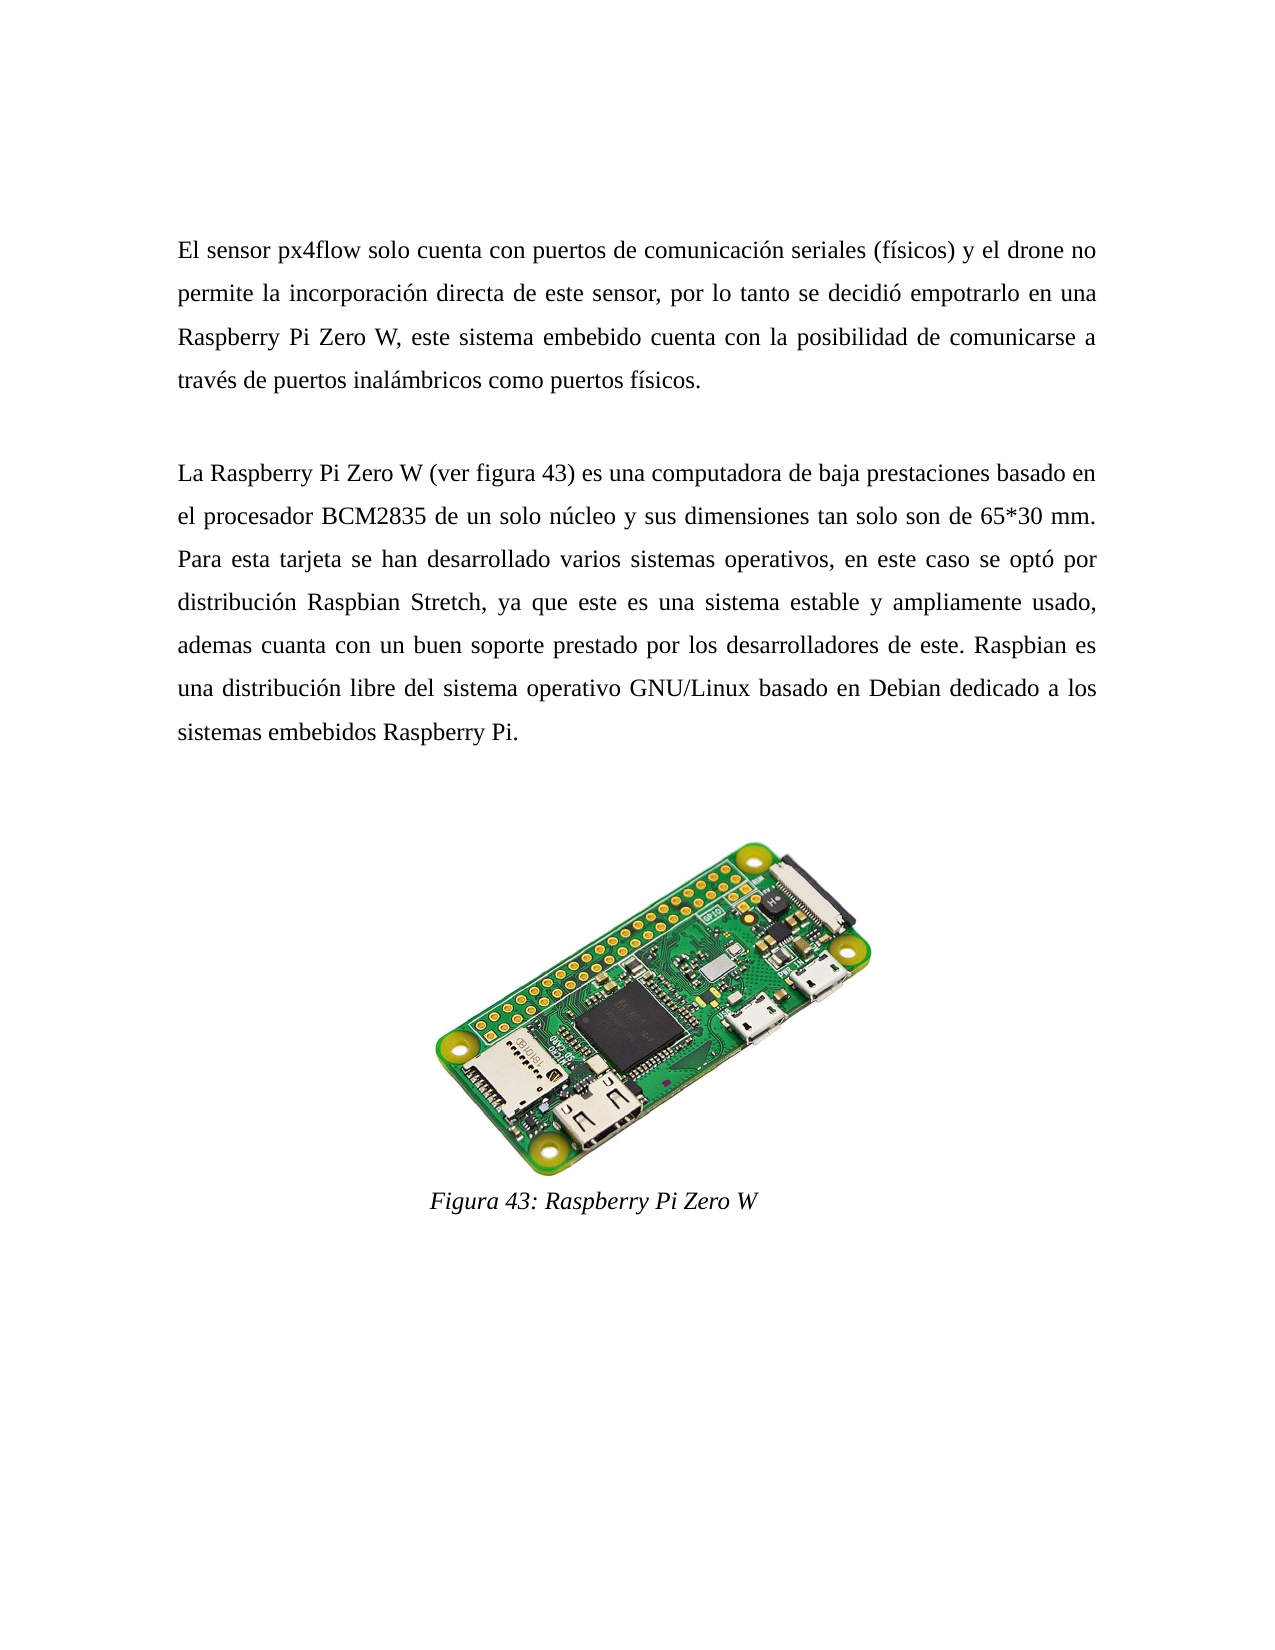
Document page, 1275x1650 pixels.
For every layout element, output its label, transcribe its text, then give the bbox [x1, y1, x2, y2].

picture [429, 836, 873, 1181]
text Figura 43: Raspberry Pi Zero W [429, 1181, 872, 1214]
text El sensor px4flow solo cuenta con puertos de comunicación seriales (físicos) y el drone no permite la incorporación directa de este sensor, por lo tanto se decidió empotrarlo en una Raspberry Pi Zero W, este sistema embebido cuenta con la posibilidad de comunicarse a través de puertos inalámbricos como puertos físicos. [177, 235, 1098, 393]
text La Raspberry Pi Zero W (ver figura 43) es una computadora de baja prestaciones basado en el procesador BCM2835 de un solo núcleo y sus dimensiones tan solo son de 65*30 mm. Para esta tarjeta se han desarrollado varios sistemas operativos, en este caso se optó por distribución Raspbian Stretch, ya que este es una sistema estable y ampliamente usado, ademas cuanta con un buen soporte prestado por los desarrolladores de este. Raspbian es una distribución libre del sistema operativo GNU/Linux basado en Debian dedicado a los sistemas embebidos Raspberry Pi. [177, 458, 1098, 745]
